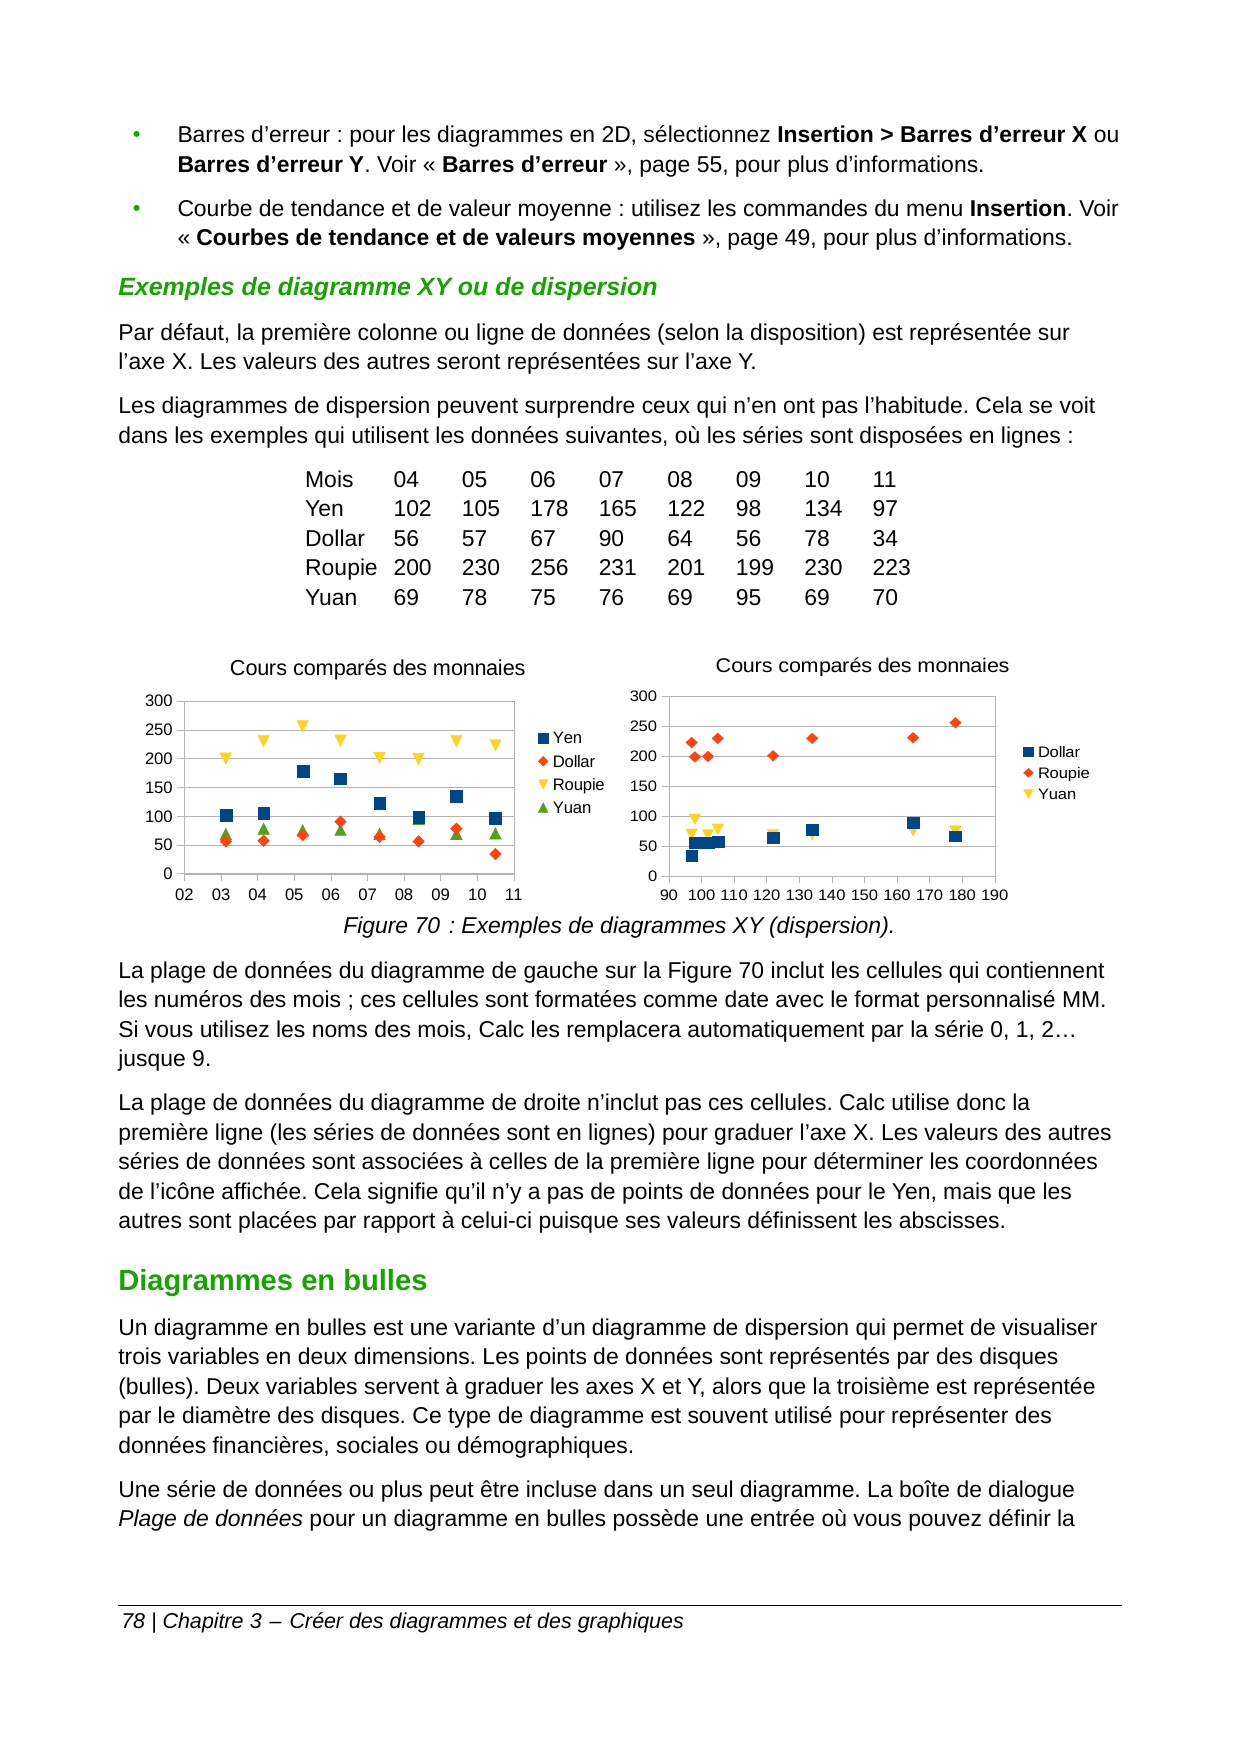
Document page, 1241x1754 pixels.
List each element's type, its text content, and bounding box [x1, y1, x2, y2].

table_cell Roupie [302, 551, 390, 580]
text Figure 70 : Exemples de diagrammes XY (dispersion). [118, 909, 1122, 939]
table_cell 67 [527, 521, 596, 551]
table_cell 90 [596, 521, 664, 551]
table_header 09 [733, 463, 801, 492]
table_cell 56 [390, 521, 459, 551]
table_cell 57 [459, 521, 527, 551]
text Les diagrammes de dispersion peuvent surprendre ceux qui n’en ont pas l’habitude. Cela se voit dans les exemples qui utilisent les données suivantes, où les séries sont disposées en lignes : [118, 389, 1122, 448]
list Barres d’erreur : pour les diagrammes en 2D, sélectionnez Insertion > Barres d’erreur X ou Barres d’erreur Y. Voir « Barres d’erreur », page 55, pour plus d’informations. [133, 118, 1122, 177]
table_header Mois [302, 463, 390, 492]
text La plage de données du diagramme de gauche sur la Figure 70 inclut les cellules qui contiennent les numéros des mois ; ces cellules sont formatées comme date avec le format personnalisé MM. Si vous utilisez les noms des mois, Calc les remplacera automatiquement par la série 0, 1, 2… jusque 9. [118, 953, 1122, 1071]
table_cell 95 [733, 580, 801, 610]
table_header 11 [870, 463, 938, 492]
table_cell 64 [664, 521, 733, 551]
table_cell Yuan [302, 580, 390, 610]
list Courbe de tendance et de valeur moyenne : utilisez les commandes du menu Insertion. Voir « Courbes de tendance et de valeurs moyennes », page 49, pour plus d’informations. [133, 192, 1122, 251]
table_cell 78 [459, 580, 527, 610]
text La plage de données du diagramme de droite n’inclut pas ces cellules. Calc utilise donc la première ligne (les séries de données sont en lignes) pour graduer l’axe X. Les valeurs des autres séries de données sont associées à celles de la première ligne pour déterminer les coordonnées de l’icône affichée. Cela signifie qu’il n’y a pas de points de données pour le Yen, mais que les autres sont placées par rapport à celui-ci puisque ses valeurs définissent les abscisses. [118, 1086, 1122, 1233]
text Un diagramme en bulles est une variante d’un diagramme de dispersion qui permet de visualiser trois variables en deux dimensions. Les points de données sont représentés par des disques (bulles). Deux variables servent à graduer les axes X et Y, alors que la troisième est représentée par le diamètre des disques. Ce type de diagramme est souvent utilisé pour représenter des données financières, sociales ou démographiques. [118, 1311, 1122, 1458]
table_cell 75 [527, 580, 596, 610]
table_header 05 [459, 463, 527, 492]
table_cell Dollar [302, 521, 390, 551]
table_cell 76 [596, 580, 664, 610]
subtitle Exemples de diagramme XY ou de dispersion [118, 271, 1122, 301]
table_cell 230 [801, 551, 869, 580]
table_cell 256 [527, 551, 596, 580]
table_cell 134 [801, 492, 869, 521]
table_cell 69 [801, 580, 869, 610]
table_cell 34 [870, 521, 938, 551]
table_cell 199 [733, 551, 801, 580]
table_cell 102 [390, 492, 459, 521]
table_cell 231 [596, 551, 664, 580]
table_cell 56 [733, 521, 801, 551]
table_cell 97 [870, 492, 938, 521]
table_cell 223 [870, 551, 938, 580]
table_cell 230 [459, 551, 527, 580]
table_cell 69 [664, 580, 733, 610]
table_cell 165 [596, 492, 664, 521]
table_header 08 [664, 463, 733, 492]
table_cell 98 [733, 492, 801, 521]
table_cell 69 [390, 580, 459, 610]
table_header 07 [596, 463, 664, 492]
table_header 04 [390, 463, 459, 492]
text Par défaut, la première colonne ou ligne de données (selon la disposition) est représentée sur l’axe X. Les valeurs des autres seront représentées sur l’axe Y. [118, 315, 1122, 374]
text Une série de données ou plus peut être incluse dans un seul diagramme. La boîte de dialogue Plage de données pour un diagramme en bulles possède une entrée où vous pouvez définir la [118, 1473, 1122, 1532]
table_cell 105 [459, 492, 527, 521]
table_cell 178 [527, 492, 596, 521]
table_cell 200 [390, 551, 459, 580]
subtitle Diagrammes en bulles [118, 1263, 1122, 1296]
table_header 10 [801, 463, 869, 492]
table_cell 122 [664, 492, 733, 521]
table_header 06 [527, 463, 596, 492]
table_cell 201 [664, 551, 733, 580]
table_cell Yen [302, 492, 390, 521]
table_cell 70 [870, 580, 938, 610]
table_cell 78 [801, 521, 869, 551]
